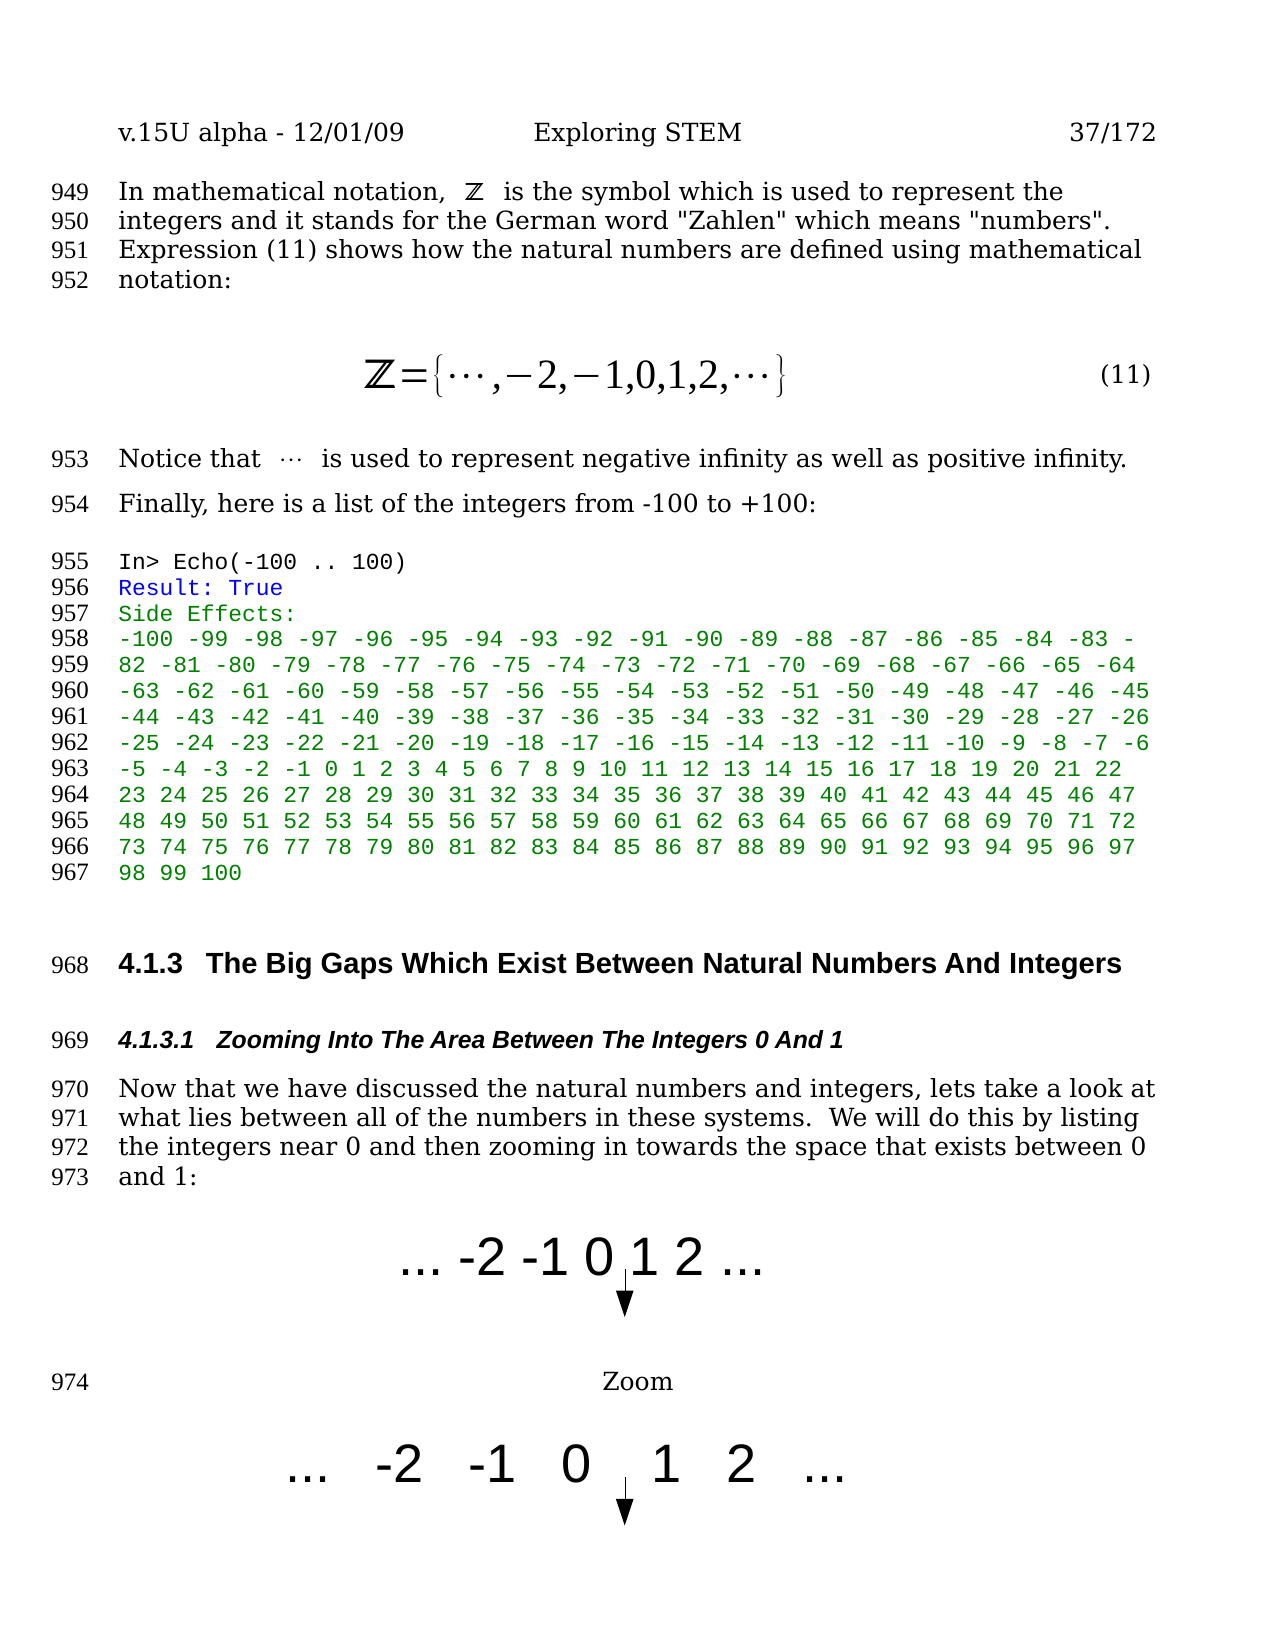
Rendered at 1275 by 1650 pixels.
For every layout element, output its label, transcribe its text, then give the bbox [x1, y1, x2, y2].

text Zoom [118, 1367, 1157, 1396]
text Side Effects: [118, 602, 1157, 628]
subtitle The Big Gaps Which Exist Between Natural Numbers And Integers [118, 946, 1157, 980]
text Now that we have discussed the natural numbers and integers, lets take a look at what lies between all of the numbers in these systems. We will do this by listing the integers near 0 and then zooming in towards the space that exists between 0 and 1: [118, 1074, 1157, 1191]
text Result: True [118, 576, 1157, 602]
text In mathematical notation,is the symbol which is used to represent the integers and it stands for the German word "Zahlen" which means "numbers". Expression (11) shows how the natural numbers are defined using mathematical notation: [118, 177, 1157, 294]
table_header (11) [1041, 344, 1157, 406]
text In> Echo(-100 .. 100) [118, 550, 1157, 576]
text Notice thatis used to represent negative infinity as well as positive infinity. [118, 444, 1157, 474]
text -100 -99 -98 -97 -96 -95 -94 -93 -92 -91 -90 -89 -88 -87 -86 -85 -84 -83 -82 -81 -80 -79 -78 -77 -76 -75 -74 -73 -72 -71 -70 -69 -68 -67 -66 -65 -64 -63 -62 -61 -60 -59 -58 -57 -56 -55 -54 -53 -52 -51 -50 -49 -48 -47 -46 -45 -44 -43 -42 -41 -40 -39 -38 -37 -36 -35 -34 -33 -32 -31 -30 -29 -28 -27 -26 -25 -24 -23 -22 -21 -20 -19 -18 -17 -16 -15 -14 -13 -12 -11 -10 -9 -8 -7 -6 -5 -4 -3 -2 -1 0 1 2 3 4 5 6 7 8 9 10 11 12 13 14 15 16 17 18 19 20 21 22 23 24 25 26 27 28 29 30 31 32 33 34 35 36 37 38 39 40 41 42 43 44 45 46 47 48 49 50 51 52 53 54 55 56 57 58 59 60 61 62 63 64 65 66 67 68 69 70 71 72 73 74 75 76 77 78 79 80 81 82 83 84 85 86 87 88 89 90 91 92 93 94 95 96 97 98 99 100 [118, 628, 1157, 887]
text Finally, here is a list of the integers from -100 to +100: [118, 489, 1157, 518]
table_header [118, 344, 1041, 406]
subtitle Zooming Into The Area Between The Integers 0 And 1 [118, 1025, 1157, 1053]
